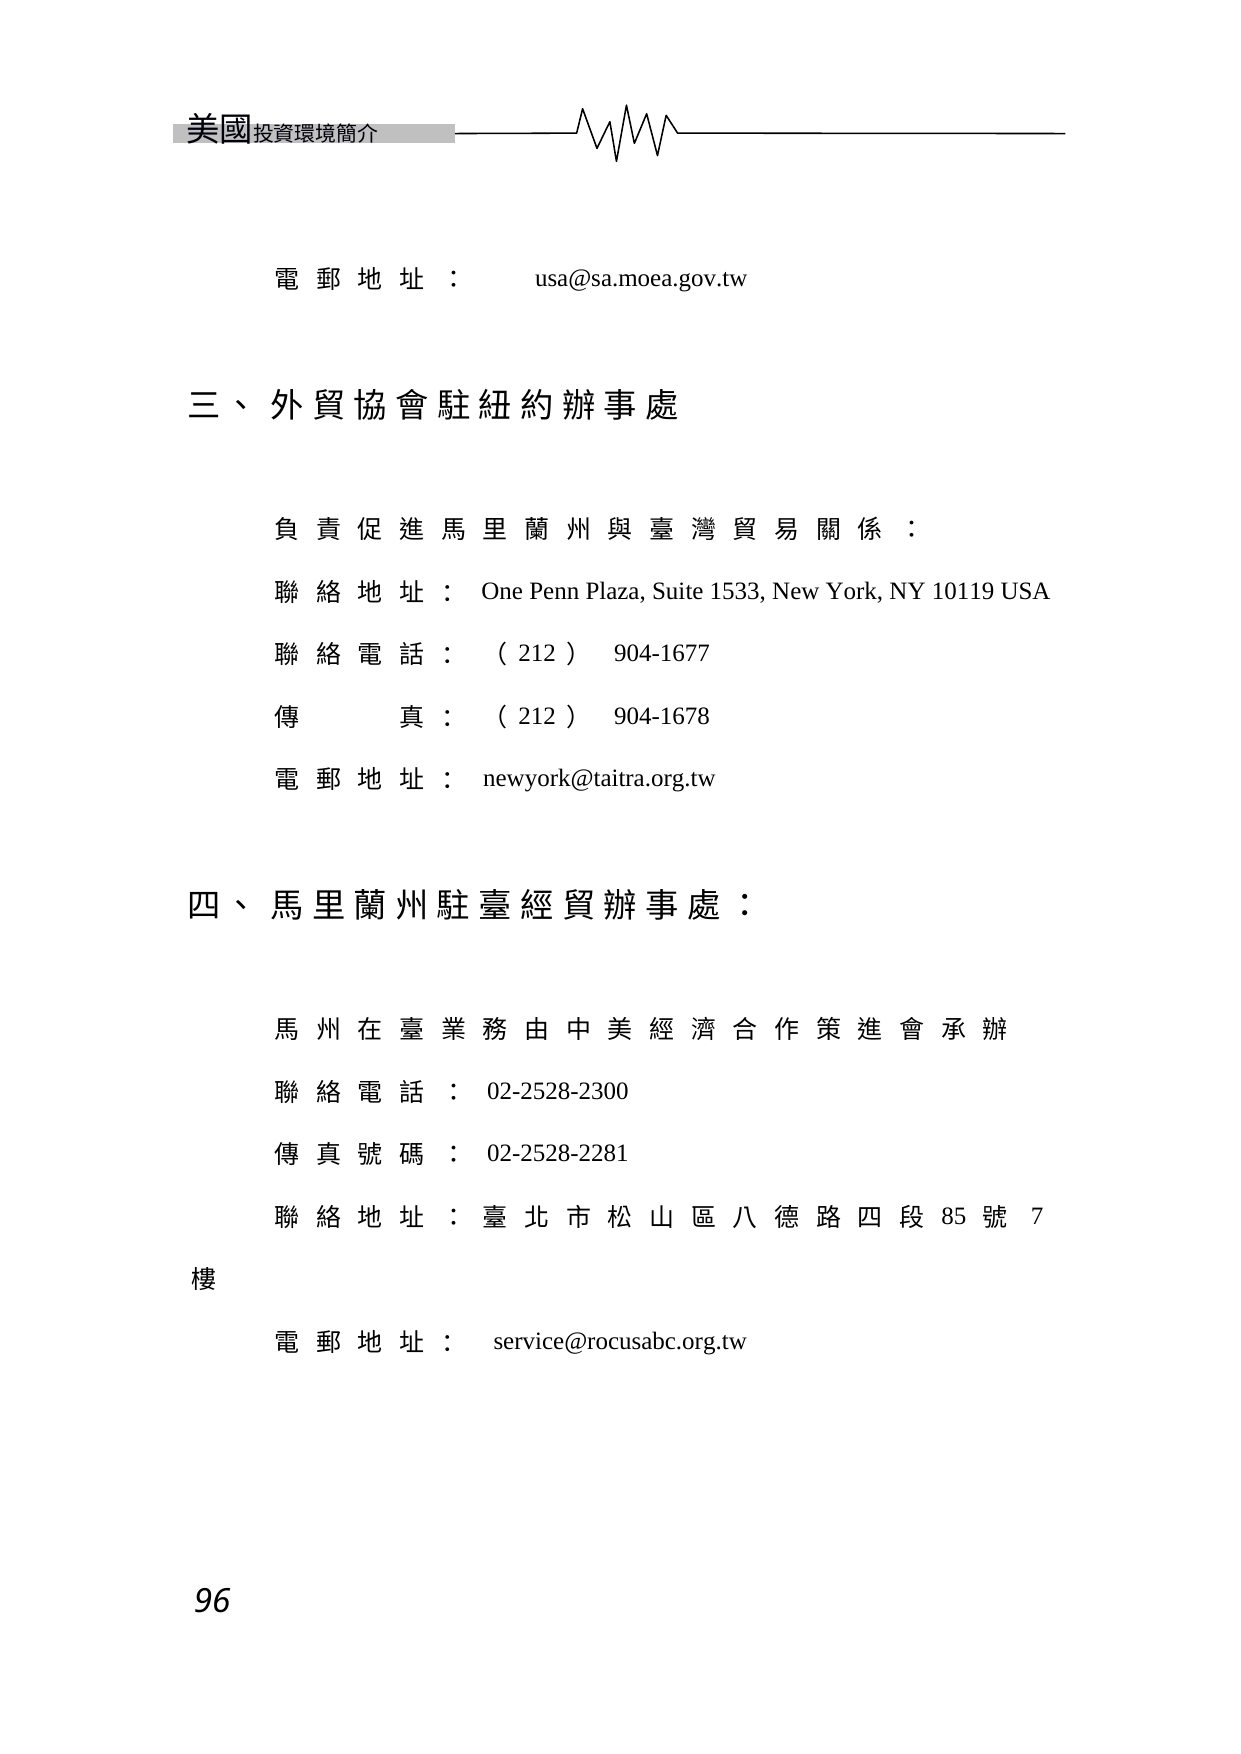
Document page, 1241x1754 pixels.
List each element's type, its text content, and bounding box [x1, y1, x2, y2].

text 三、外貿協會駐紐約辦事處 [183, 361, 1058, 424]
text 聯絡地址：One Penn Plaza, Suite 1533, New York, NY 10119 USA [183, 549, 1058, 611]
text 電郵地址：newyork@taitra.org.tw [183, 736, 1058, 799]
text 傳真號碼：02-2528-2281 [183, 1111, 1058, 1174]
text 聯絡地址：臺北市松山區八德路四段85號7樓 [183, 1174, 1058, 1299]
text 馬州在臺業務由中美經濟合作策進會承辦 [183, 986, 1058, 1049]
text 電郵地址：service@rocusabc.org.tw [183, 1299, 1058, 1361]
text 傳 真：（212）904-1678 [183, 674, 1058, 736]
text 電郵地址： usa@sa.moea.gov.tw [183, 236, 1058, 299]
text 聯絡電話：（212）904-1677 [183, 611, 1058, 674]
text 四、馬里蘭州駐臺經貿辦事處： [183, 861, 1058, 924]
text 聯絡電話：02-2528-2300 [183, 1049, 1058, 1111]
text 負責促進馬里蘭州與臺灣貿易關係： [183, 486, 1058, 549]
